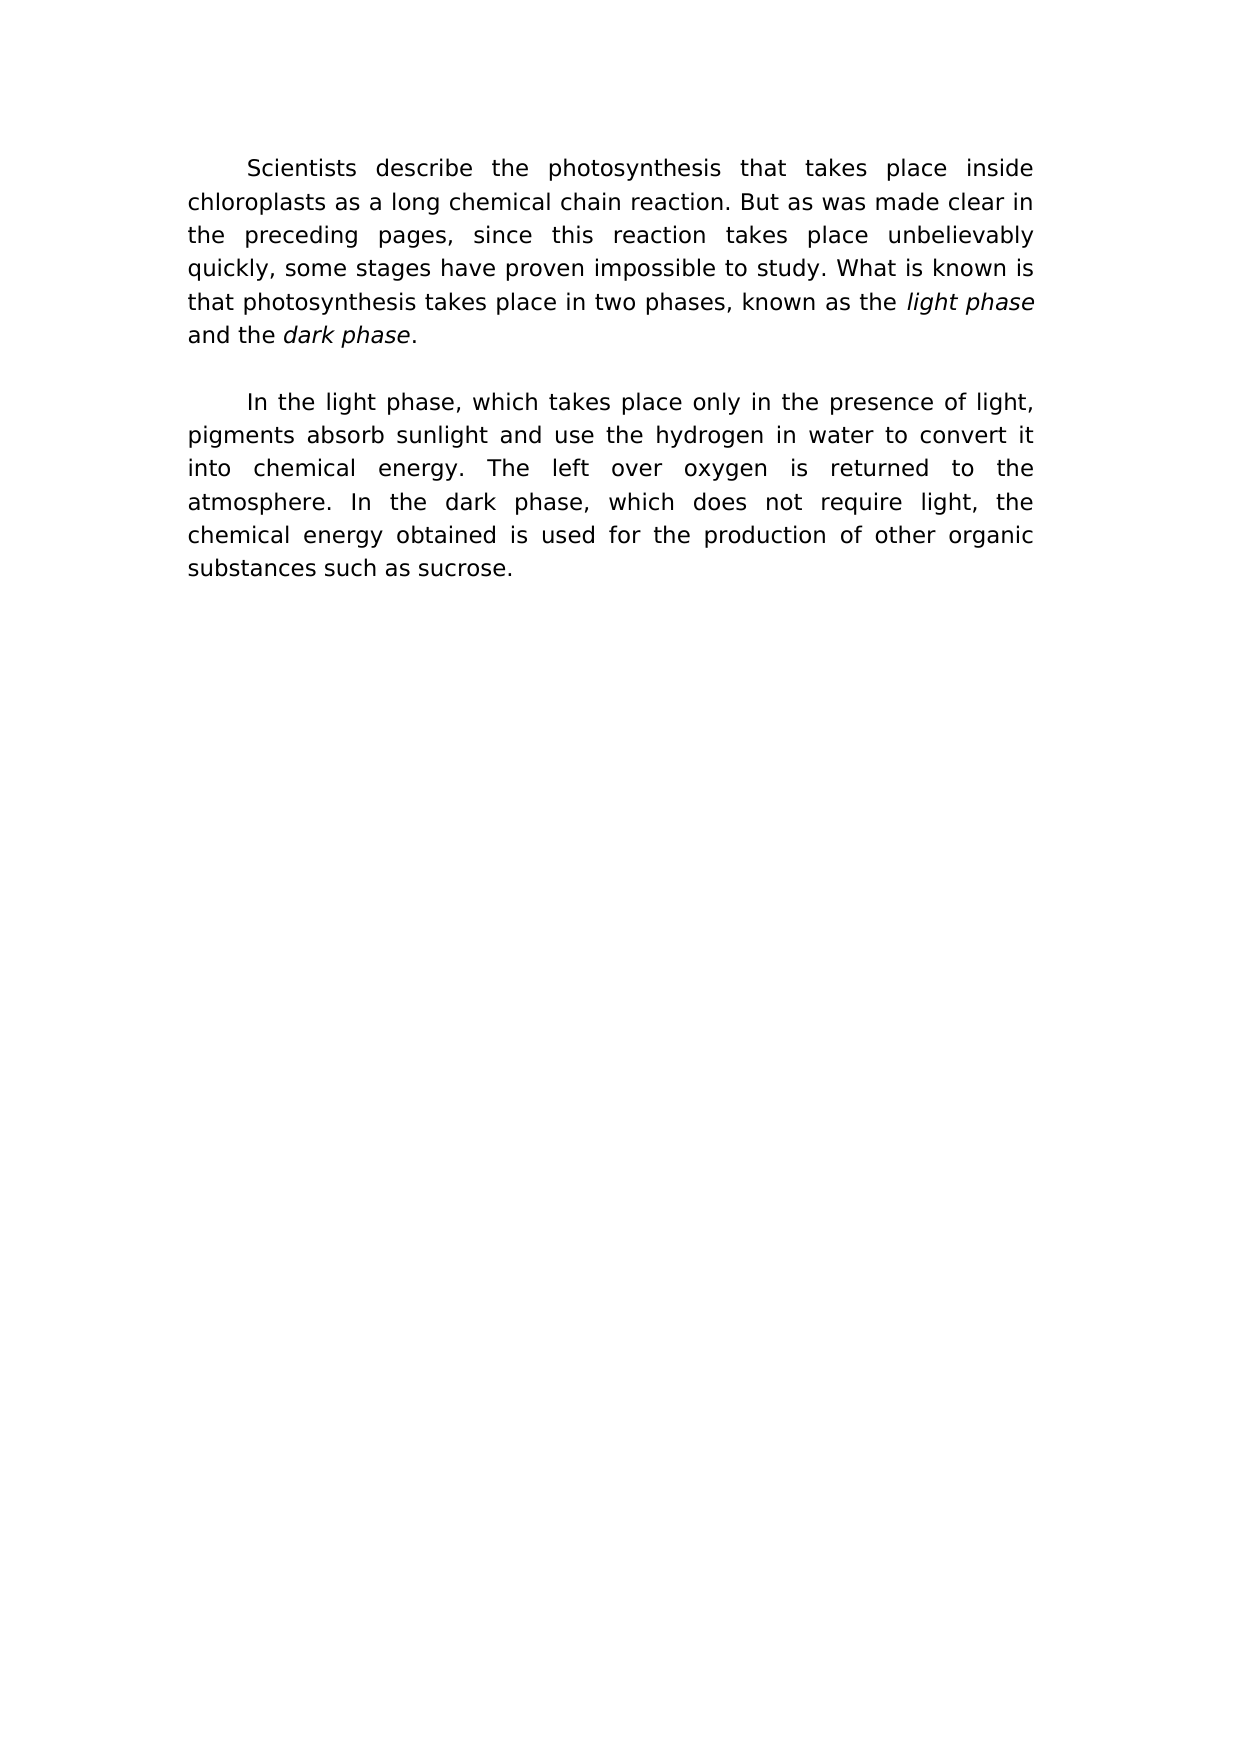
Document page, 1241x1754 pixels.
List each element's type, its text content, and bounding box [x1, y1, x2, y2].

text In the light phase, which takes place only in the presence of light, pigments absorb sunlight and use the hydrogen in water to convert it into chemical energy. The left over oxygen is returned to the atmosphere. In the dark phase, which does not require light, the chemical energy obtained is used for the production of other organic substances such as sucrose. [187, 383, 1035, 583]
text Scientists describe the photosynthesis that takes place inside chloroplasts as a long chemical chain reaction. But as was made clear in the preceding pages, since this reaction takes place unbelievably quickly, some stages have proven impossible to study. What is known is that photosynthesis takes place in two phases, known as the light phase and the dark phase. [187, 150, 1035, 350]
